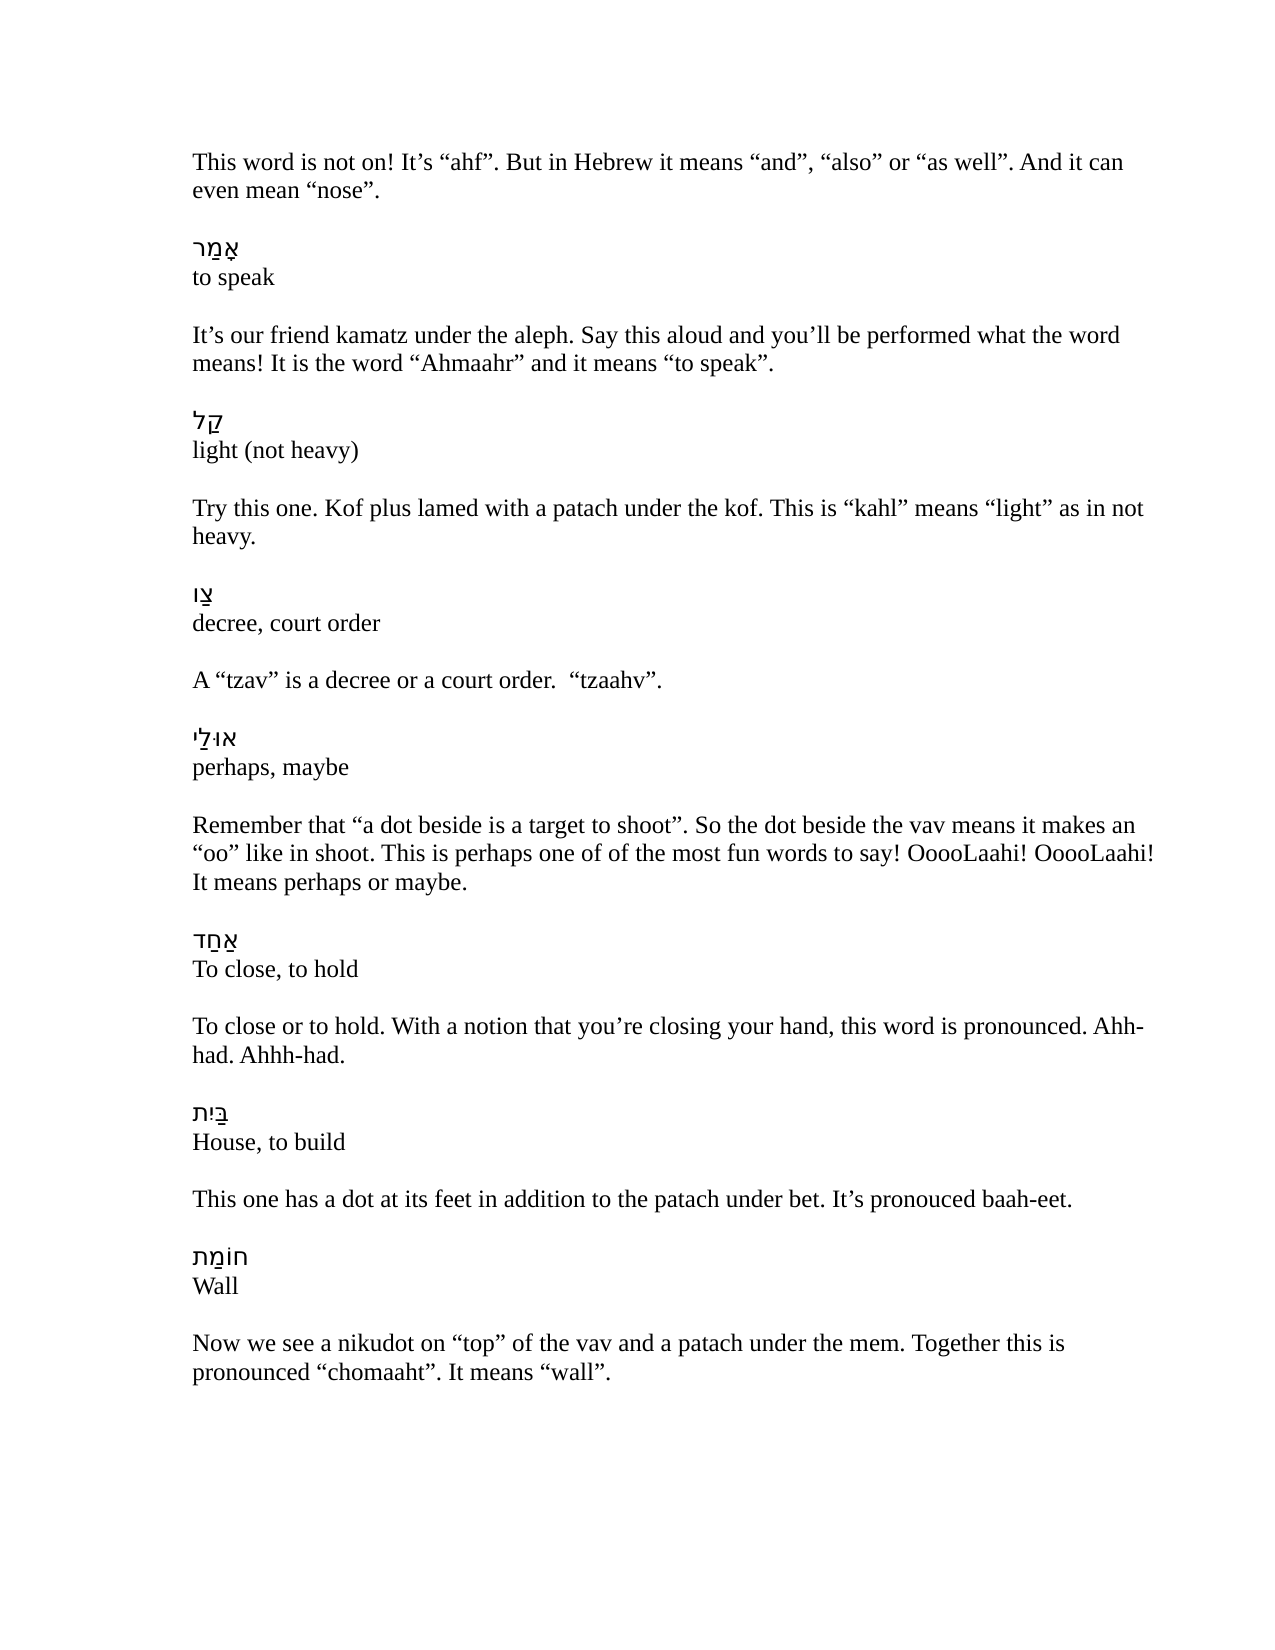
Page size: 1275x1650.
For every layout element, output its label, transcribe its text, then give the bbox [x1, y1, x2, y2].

text חוֹמַת [192, 1242, 1157, 1271]
text Now we see a nikudot on “top” of the vav and a patach under the mem. Together this is pronounced “chomaaht”. It means “wall”. [192, 1328, 1157, 1386]
text אַחַד [192, 925, 1157, 954]
text House, to build [192, 1127, 1157, 1156]
text to speak [192, 262, 1157, 291]
text אוּלַי [192, 723, 1157, 752]
text light (not heavy) [192, 435, 1157, 464]
text To close, to hold [192, 954, 1157, 983]
text קַל [192, 406, 1157, 435]
text This word is not on! It’s “ahf”. But in Hebrew it means “and”, “also” or “as well”. And it can even mean “nose”. [192, 147, 1157, 204]
text בַּיִת [192, 1098, 1157, 1127]
text אָמַר [192, 233, 1157, 262]
text This one has a dot at its feet in addition to the patach under bet. It’s pronouced baah-eet. [192, 1184, 1157, 1213]
text A “tzav” is a decree or a court order. “tzaahv”. [192, 666, 1157, 694]
text It’s our friend kamatz under the aleph. Say this aloud and you’ll be performed what the word means! It is the word “Ahmaahr” and it means “to speak”. [192, 320, 1157, 377]
text decree, court order [192, 608, 1157, 637]
text Remember that “a dot beside is a target to shoot”. So the dot beside the vav means it makes an “oo” like in shoot. This is perhaps one of of the most fun words to say! OoooLaahi! OoooLaahi! It means perhaps or maybe. [192, 810, 1157, 896]
text Wall [192, 1271, 1157, 1300]
text To close or to hold. With a notion that you’re closing your hand, this word is pronounced. Ahh-had. Ahhh-had. [192, 1011, 1157, 1069]
text צַו [192, 579, 1157, 608]
text perhaps, maybe [192, 752, 1157, 781]
text Try this one. Kof plus lamed with a patach under the kof. This is “kahl” means “light” as in not heavy. [192, 493, 1157, 550]
